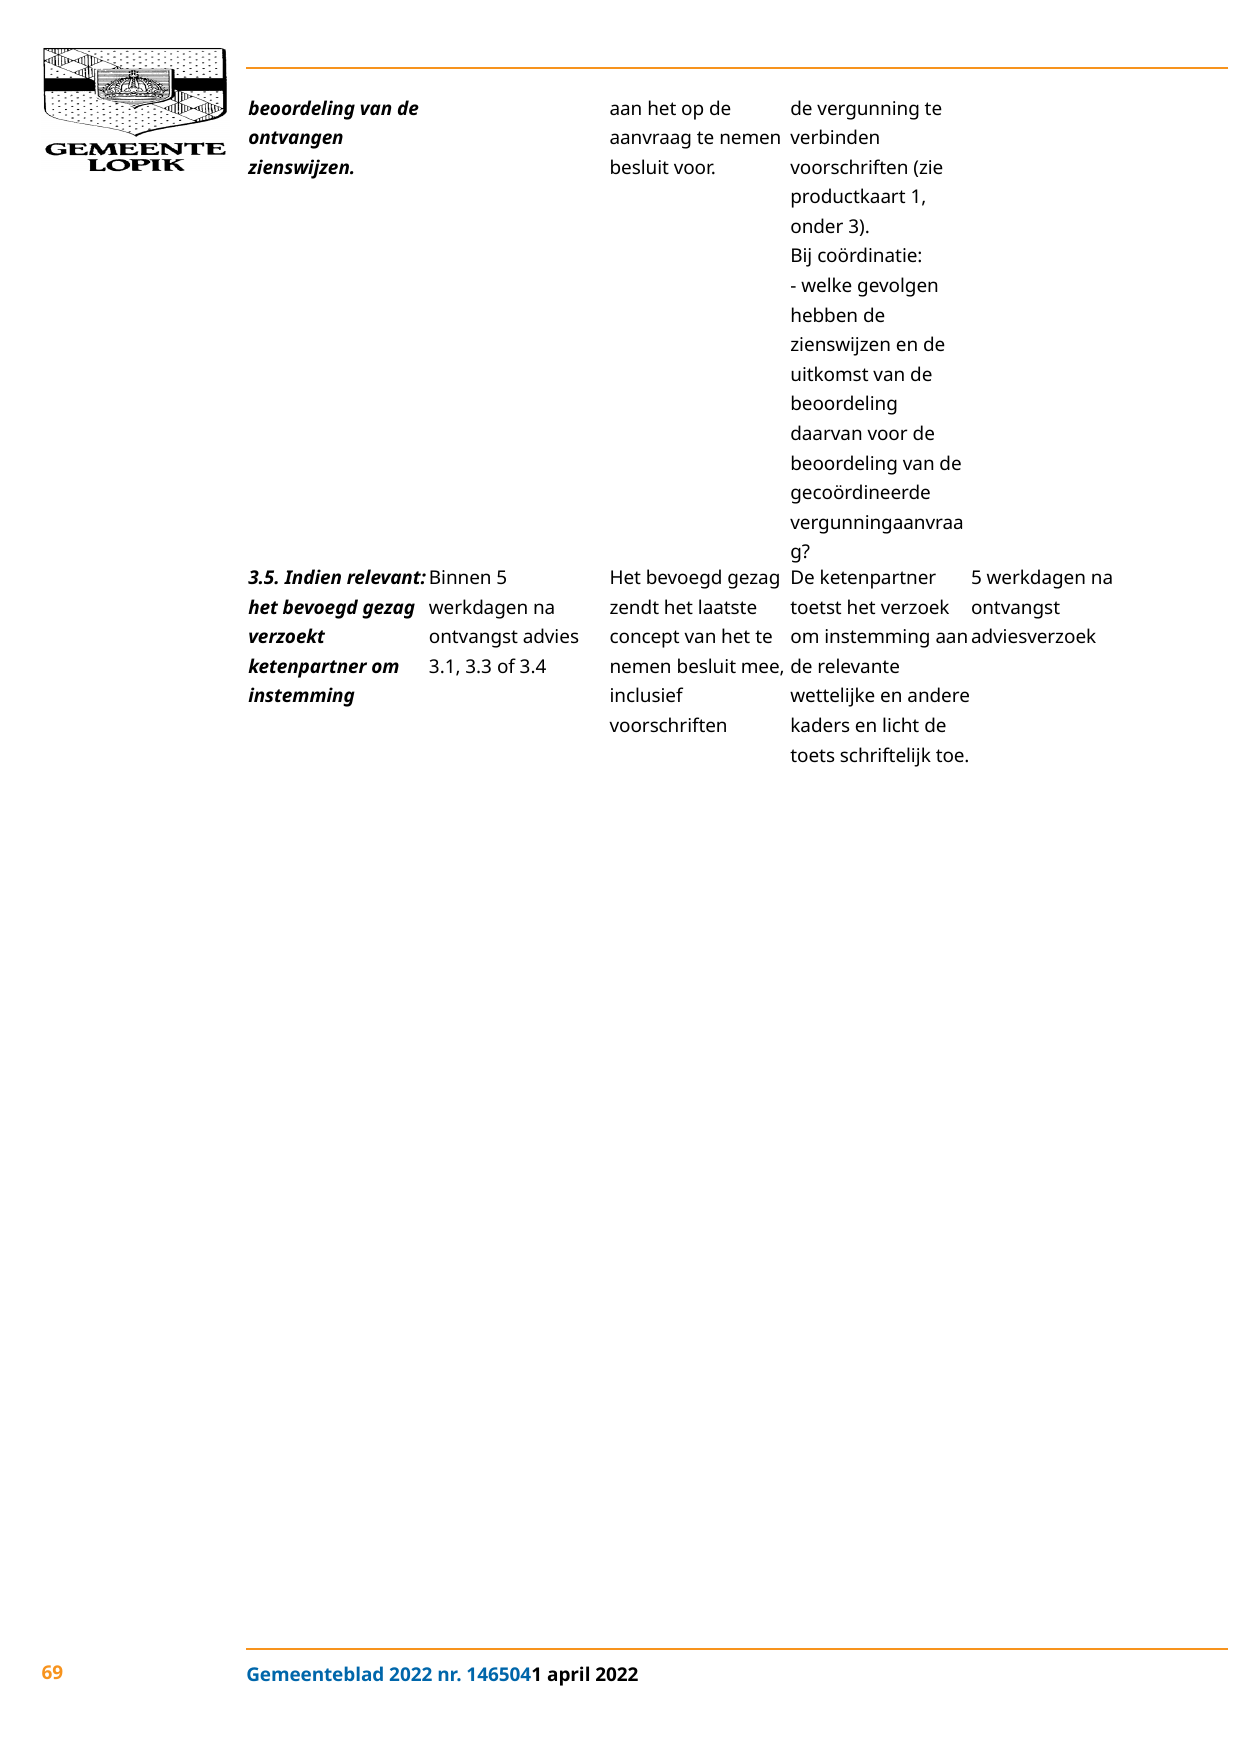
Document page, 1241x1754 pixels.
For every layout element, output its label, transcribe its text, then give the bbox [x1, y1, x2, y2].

table_cell De ketenpartner toetst het verzoek om instemming aan de relevante wettelijke en andere kaders en licht de toets schriftelijk toe. [790, 564, 971, 767]
table_cell Het bevoegd gezag zendt het laatste concept van het te nemen besluit mee, inclusief voorschriften [609, 564, 790, 767]
table_cell [429, 95, 609, 564]
table_cell 5 werkdagen na ontvangst adviesverzoek [971, 564, 1152, 767]
table_cell [971, 95, 1152, 564]
table_cell aan het op de aanvraag te nemen besluit voor. [609, 95, 790, 564]
table_cell 3.5. Indien relevant: het bevoegd gezag verzoekt ketenpartner om instemming [248, 564, 429, 767]
table_cell beoordeling van de ontvangen zienswijzen. [248, 95, 429, 564]
table_cell Binnen 5 werkdagen na ontvangst advies 3.1, 3.3 of 3.4 [429, 564, 609, 767]
table_cell de vergunning te verbinden voorschriften (zie productkaart 1, onder 3). Bij coördinatie: - welke gevolgen hebben de zienswijzen en de uitkomst van de beoordeling daarvan voor de beoordeling van de gecoördineerde vergunningaanvraag? [790, 95, 971, 564]
picture [41, 47, 231, 172]
